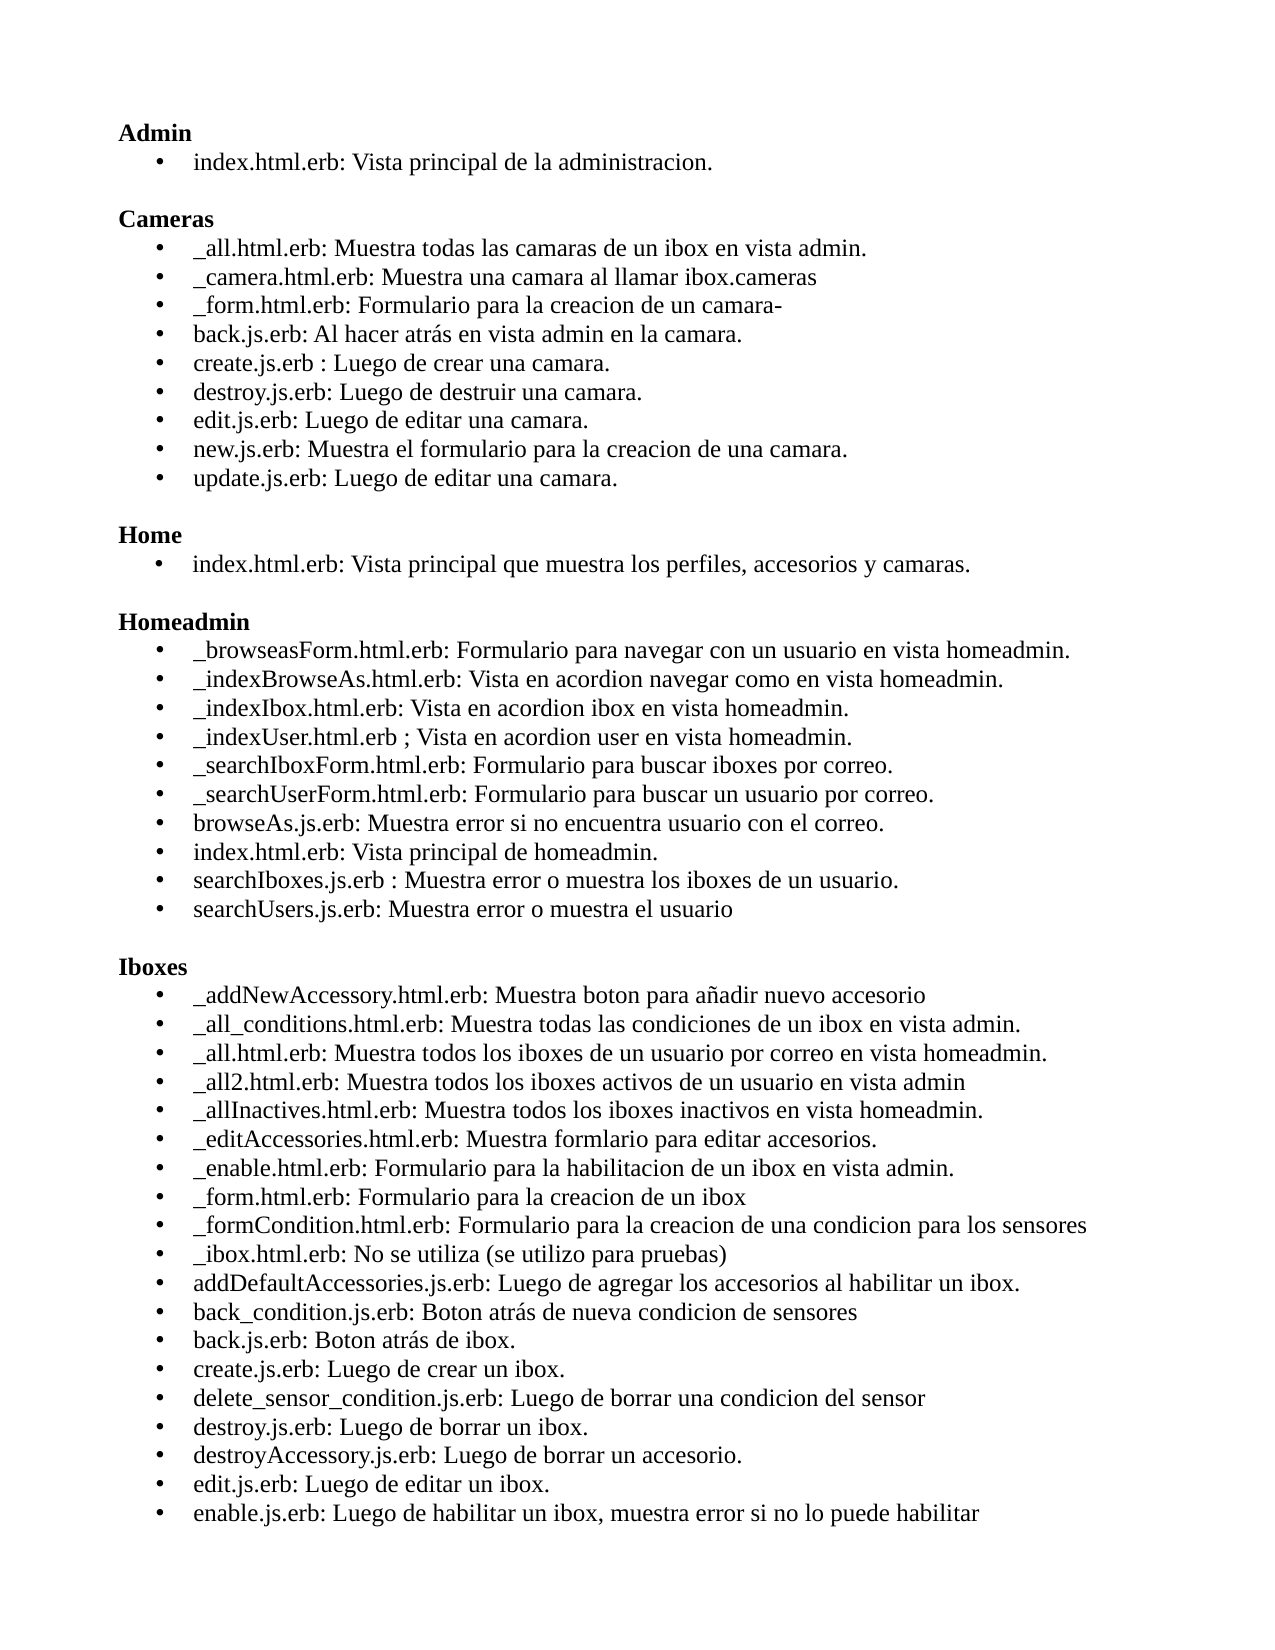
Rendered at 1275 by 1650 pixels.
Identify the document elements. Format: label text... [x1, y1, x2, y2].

list index.html.erb: Vista principal de la administracion. [156, 147, 1157, 176]
list update.js.erb: Luego de editar una camara. [156, 463, 1157, 492]
list edit.js.erb: Luego de editar una camara. [156, 406, 1157, 434]
list _formCondition.html.erb: Formulario para la creacion de una condicion para los sensores [156, 1211, 1157, 1239]
list destroyAccessory.js.erb: Luego de borrar un accesorio. [156, 1441, 1157, 1469]
list _all.html.erb: Muestra todos los iboxes de un usuario por correo en vista homeadmin. [156, 1038, 1157, 1067]
list _all2.html.erb: Muestra todos los iboxes activos de un usuario en vista admin [156, 1067, 1157, 1096]
list destroy.js.erb: Luego de destruir una camara. [156, 377, 1157, 406]
list _camera.html.erb: Muestra una camara al llamar ibox.cameras [156, 262, 1157, 291]
list _browseasForm.html.erb: Formulario para navegar con un usuario en vista homeadmin. [156, 636, 1157, 664]
list _indexUser.html.erb ; Vista en acordion user en vista homeadmin. [156, 722, 1157, 751]
list destroy.js.erb: Luego de borrar un ibox. [156, 1412, 1157, 1441]
list _addNewAccessory.html.erb: Muestra boton para añadir nuevo accesorio [156, 981, 1157, 1009]
list _editAccessories.html.erb: Muestra formlario para editar accesorios. [156, 1124, 1157, 1153]
list create.js.erb: Luego de crear un ibox. [156, 1354, 1157, 1383]
list _allInactives.html.erb: Muestra todos los iboxes inactivos en vista homeadmin. [156, 1096, 1157, 1124]
list create.js.erb : Luego de crear una camara. [156, 348, 1157, 377]
list enable.js.erb: Luego de habilitar un ibox, muestra error si no lo puede habilitar [156, 1498, 1157, 1527]
list _indexIbox.html.erb: Vista en acordion ibox en vista homeadmin. [156, 693, 1157, 722]
list _searchIboxForm.html.erb: Formulario para buscar iboxes por correo. [156, 751, 1157, 779]
list _form.html.erb: Formulario para la creacion de un camara- [156, 291, 1157, 319]
list _searchUserForm.html.erb: Formulario para buscar un usuario por correo. [156, 779, 1157, 808]
list searchUsers.js.erb: Muestra error o muestra el usuario [156, 894, 1157, 923]
list addDefaultAccessories.js.erb: Luego de agregar los accesorios al habilitar un ibox. [156, 1268, 1157, 1297]
list searchIboxes.js.erb : Muestra error o muestra los iboxes de un usuario. [156, 866, 1157, 894]
list back.js.erb: Boton atrás de ibox. [156, 1326, 1157, 1354]
list _enable.html.erb: Formulario para la habilitacion de un ibox en vista admin. [156, 1153, 1157, 1182]
list delete_sensor_condition.js.erb: Luego de borrar una condicion del sensor [156, 1383, 1157, 1412]
list new.js.erb: Muestra el formulario para la creacion de una camara. [156, 434, 1157, 463]
text Iboxes [118, 952, 1157, 981]
text Homeadmin [118, 607, 1157, 636]
list browseAs.js.erb: Muestra error si no encuentra usuario con el correo. [156, 808, 1157, 837]
list _ibox.html.erb: No se utiliza (se utilizo para pruebas) [156, 1239, 1157, 1268]
list _indexBrowseAs.html.erb: Vista en acordion navegar como en vista homeadmin. [156, 664, 1157, 693]
text Home [118, 521, 1157, 549]
list index.html.erb: Vista principal de homeadmin. [156, 837, 1157, 866]
list back.js.erb: Al hacer atrás en vista admin en la camara. [156, 319, 1157, 348]
text Cameras [118, 204, 1157, 233]
list edit.js.erb: Luego de editar un ibox. [156, 1469, 1157, 1498]
list _all.html.erb: Muestra todas las camaras de un ibox en vista admin. [156, 233, 1157, 262]
list _form.html.erb: Formulario para la creacion de un ibox [156, 1182, 1157, 1211]
list back_condition.js.erb: Boton atrás de nueva condicion de sensores [156, 1297, 1157, 1326]
list index.html.erb: Vista principal que muestra los perfiles, accesorios y camaras. [154, 549, 1157, 578]
text Admin [118, 118, 1157, 147]
list _all_conditions.html.erb: Muestra todas las condiciones de un ibox en vista admin. [156, 1009, 1157, 1038]
